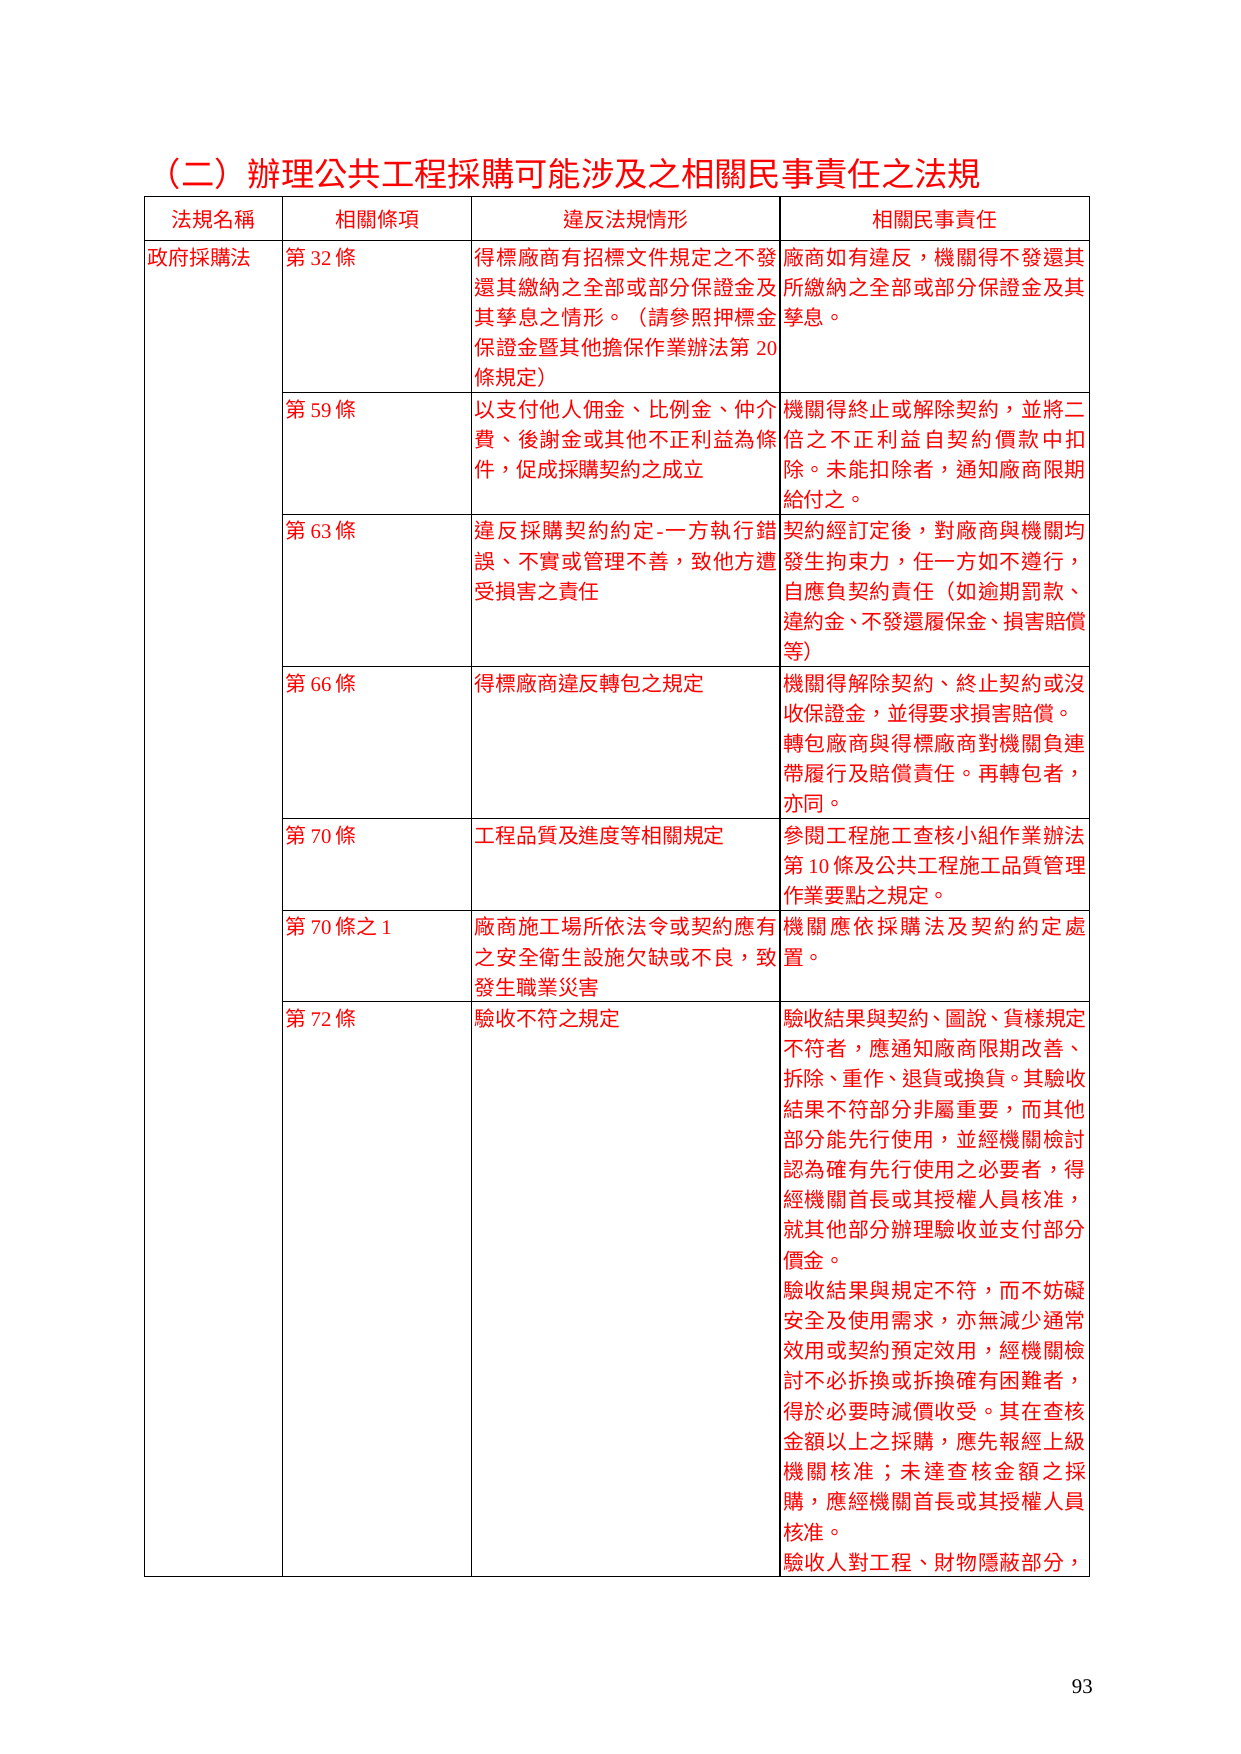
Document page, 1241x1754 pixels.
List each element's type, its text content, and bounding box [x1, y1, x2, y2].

table_cell 第70條之1 [283, 911, 471, 1001]
table_cell 機關得終止或解除契約，並將二倍之不正利益自契約價款中扣除。未能扣除者，通知廠商限期給付之。 [781, 393, 1089, 514]
table_header 相關民事責任 [781, 197, 1089, 240]
table_cell 第70條 [283, 819, 471, 909]
table_cell 工程品質及進度等相關規定 [472, 819, 779, 909]
table_cell 契約經訂定後，對廠商與機關均發生拘束力，任一方如不遵行，自應負契約責任（如逾期罰款、違約金、不發還履保金、損害賠償等） [781, 515, 1089, 666]
table_cell 機關得解除契約、終止契約或沒收保證金，並得要求損害賠償。 轉包廠商與得標廠商對機關負連帶履行及賠償責任。再轉包者，亦同。 [781, 667, 1089, 818]
table_cell 政府採購法 [145, 241, 282, 1576]
table_cell 第66條 [283, 667, 471, 818]
text （二）辦理公共工程採購可能涉及之相關民事責任之法規 [148, 148, 1092, 196]
table_cell 廠商施工場所依法令或契約應有之安全衛生設施欠缺或不良，致發生職業災害 [472, 911, 779, 1001]
table_cell 得標廠商違反轉包之規定 [472, 667, 779, 818]
table_cell 第72條 [283, 1002, 471, 1576]
table_cell 得標廠商有招標文件規定之不發還其繳納之全部或部分保證金及其孳息之情形。（請參照押標金保證金暨其他擔保作業辦法第20條規定） [472, 241, 779, 392]
table_cell 違反採購契約約定-一方執行錯誤、不實或管理不善，致他方遭受損害之責任 [472, 515, 779, 666]
table_cell 驗收結果與契約、圖說、貨樣規定不符者，應通知廠商限期改善、拆除、重作、退貨或換貨。其驗收結果不符部分非屬重要，而其他部分能先行使用，並經機關檢討認為確有先行使用之必要者，得經機關首長或其授權人員核准，就其他部分辦理驗收並支付部分價金。 驗收結果與規定不符，而不妨礙安全及使用需求，亦無減少通常效用或契約預定效用，經機關檢討不必拆換或拆換確有困難者，得於必要時減價收受。其在查核金額以上之採購，應先報經上級機關核准；未達查核金額之採購，應經機關首長或其授權人員核准。 驗收人對工程、財物隱蔽部分， [781, 1002, 1089, 1576]
table_header 違反法規情形 [472, 197, 779, 240]
table_cell 第32條 [283, 241, 471, 392]
table_cell 廠商如有違反，機關得不發還其所繳納之全部或部分保證金及其孳息。 [781, 241, 1089, 392]
table_header 法規名稱 [145, 197, 282, 240]
table_cell 以支付他人佣金、比例金、仲介費、後謝金或其他不正利益為條件，促成採購契約之成立 [472, 393, 779, 514]
table_cell 第63條 [283, 515, 471, 666]
table_cell 參閱工程施工查核小組作業辦法第10條及公共工程施工品質管理作業要點之規定。 [781, 819, 1089, 909]
table_cell 第59條 [283, 393, 471, 514]
table_cell 機關應依採購法及契約約定處置。 [781, 911, 1089, 1001]
table_cell 驗收不符之規定 [472, 1002, 779, 1576]
table_header 相關條項 [283, 197, 471, 240]
